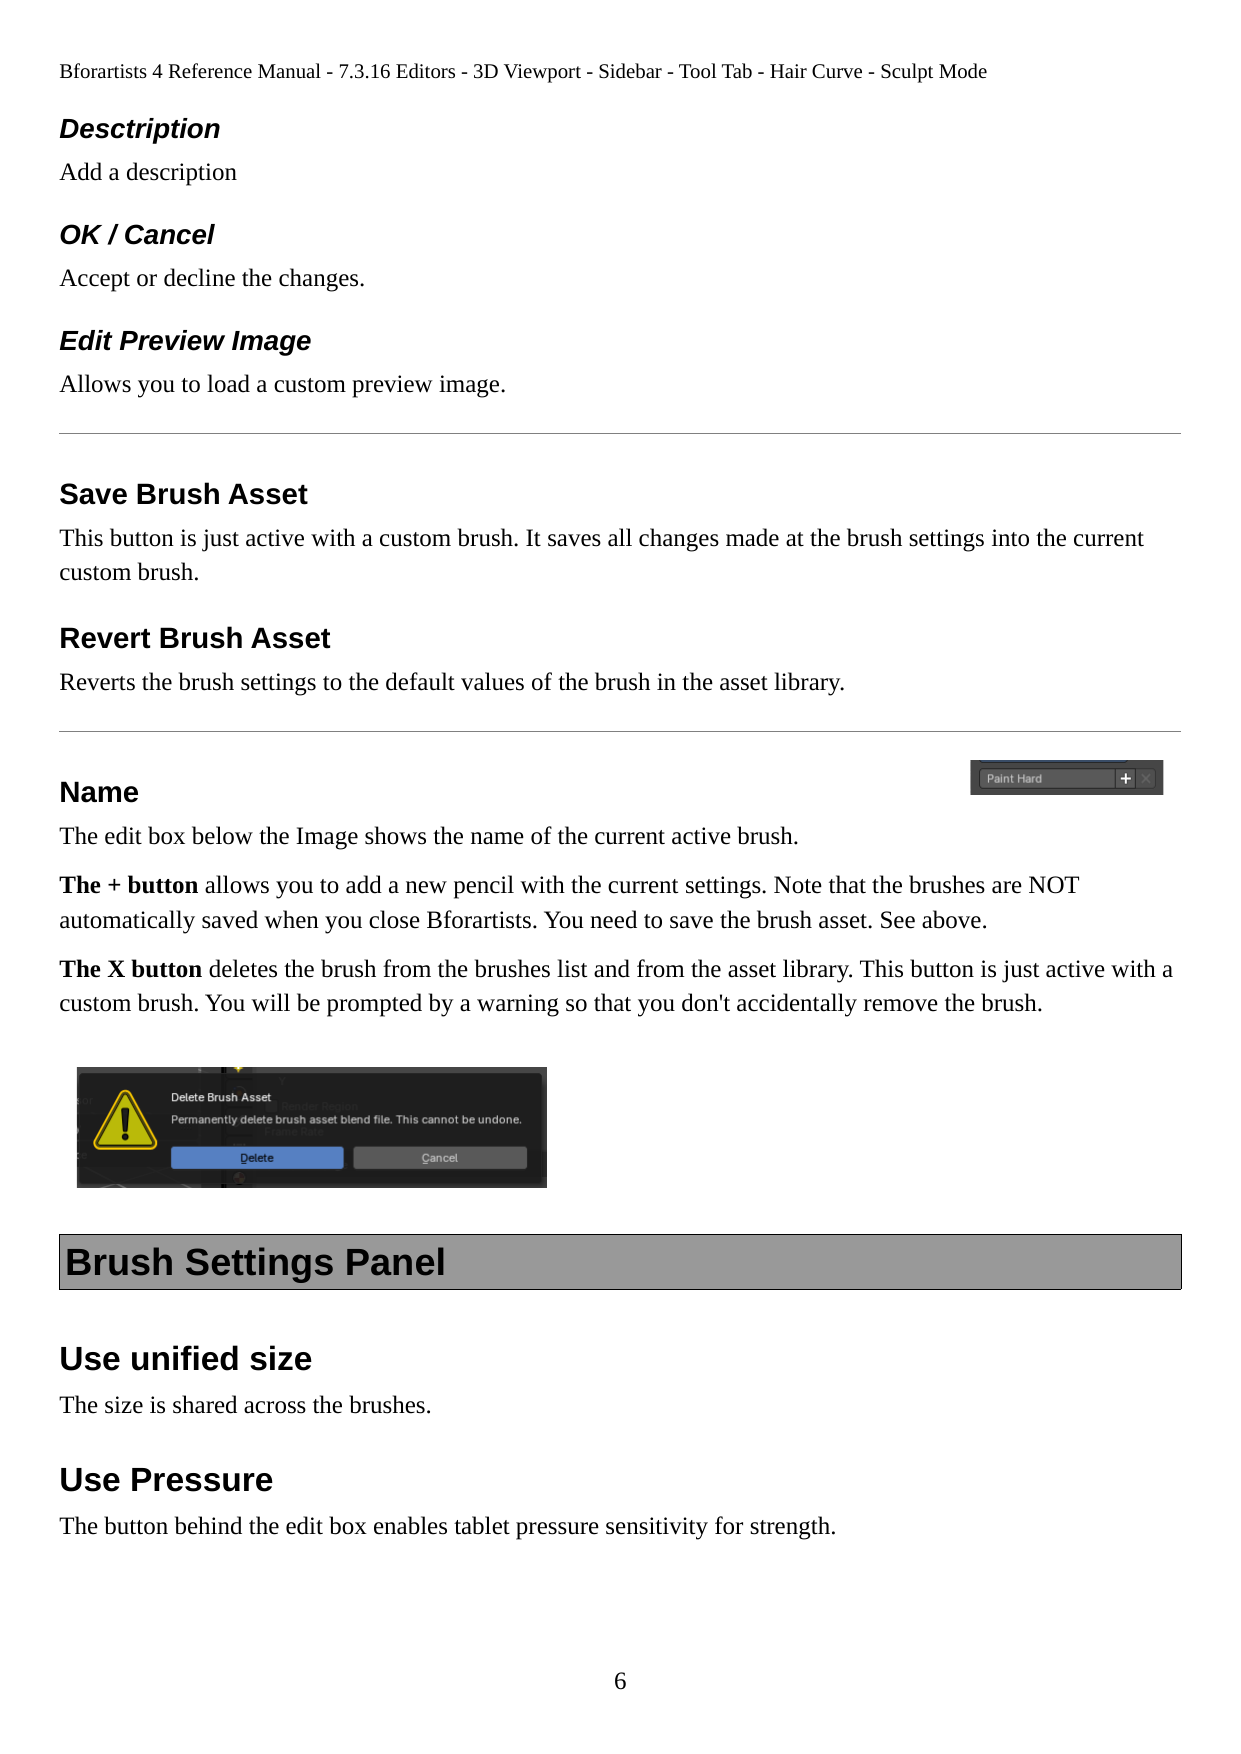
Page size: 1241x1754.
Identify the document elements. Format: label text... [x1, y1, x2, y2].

text The button behind the edit box enables tablet pressure sensitivity for strength. [59, 1511, 1181, 1539]
text The size is shared across the brushes. [59, 1390, 1181, 1418]
subtitle Desctription [59, 113, 1181, 144]
subtitle Name [59, 775, 1181, 809]
picture [76, 1067, 547, 1188]
subtitle Use unified size [59, 1339, 1181, 1377]
picture [970, 760, 1164, 795]
text This button is just active with a custom brush. It saves all changes made at the brush settings into the current custom brush. [59, 523, 1181, 586]
subtitle Use Pressure [59, 1460, 1181, 1498]
subtitle OK / Cancel [59, 218, 1181, 250]
subtitle Edit Preview Image [59, 324, 1181, 356]
text Accept or decline the changes. [59, 263, 1181, 292]
text Reverts the brush settings to the default values of the brush in the asset library. [59, 667, 1181, 696]
table_header Brush Settings Panel [60, 1235, 1181, 1289]
text The + button allows you to add a new pencil with the current settings. Note that the brushes are NOT automatically saved when you close Bforartists. You need to save the brush asset. See above. [59, 870, 1181, 934]
text The X button deletes the brush from the brushes list and from the asset library. This button is just active with a custom brush. You will be prompted by a warning so that you don't accidentally remove the brush. [59, 954, 1181, 1017]
text Allows you to load a custom preview image. [59, 369, 1181, 398]
text Add a description [59, 157, 1181, 186]
subtitle Revert Brush Asset [59, 621, 1181, 655]
text The edit box below the Image shows the name of the current active brush. [59, 821, 1181, 850]
subtitle Save Brush Asset [59, 477, 1181, 510]
